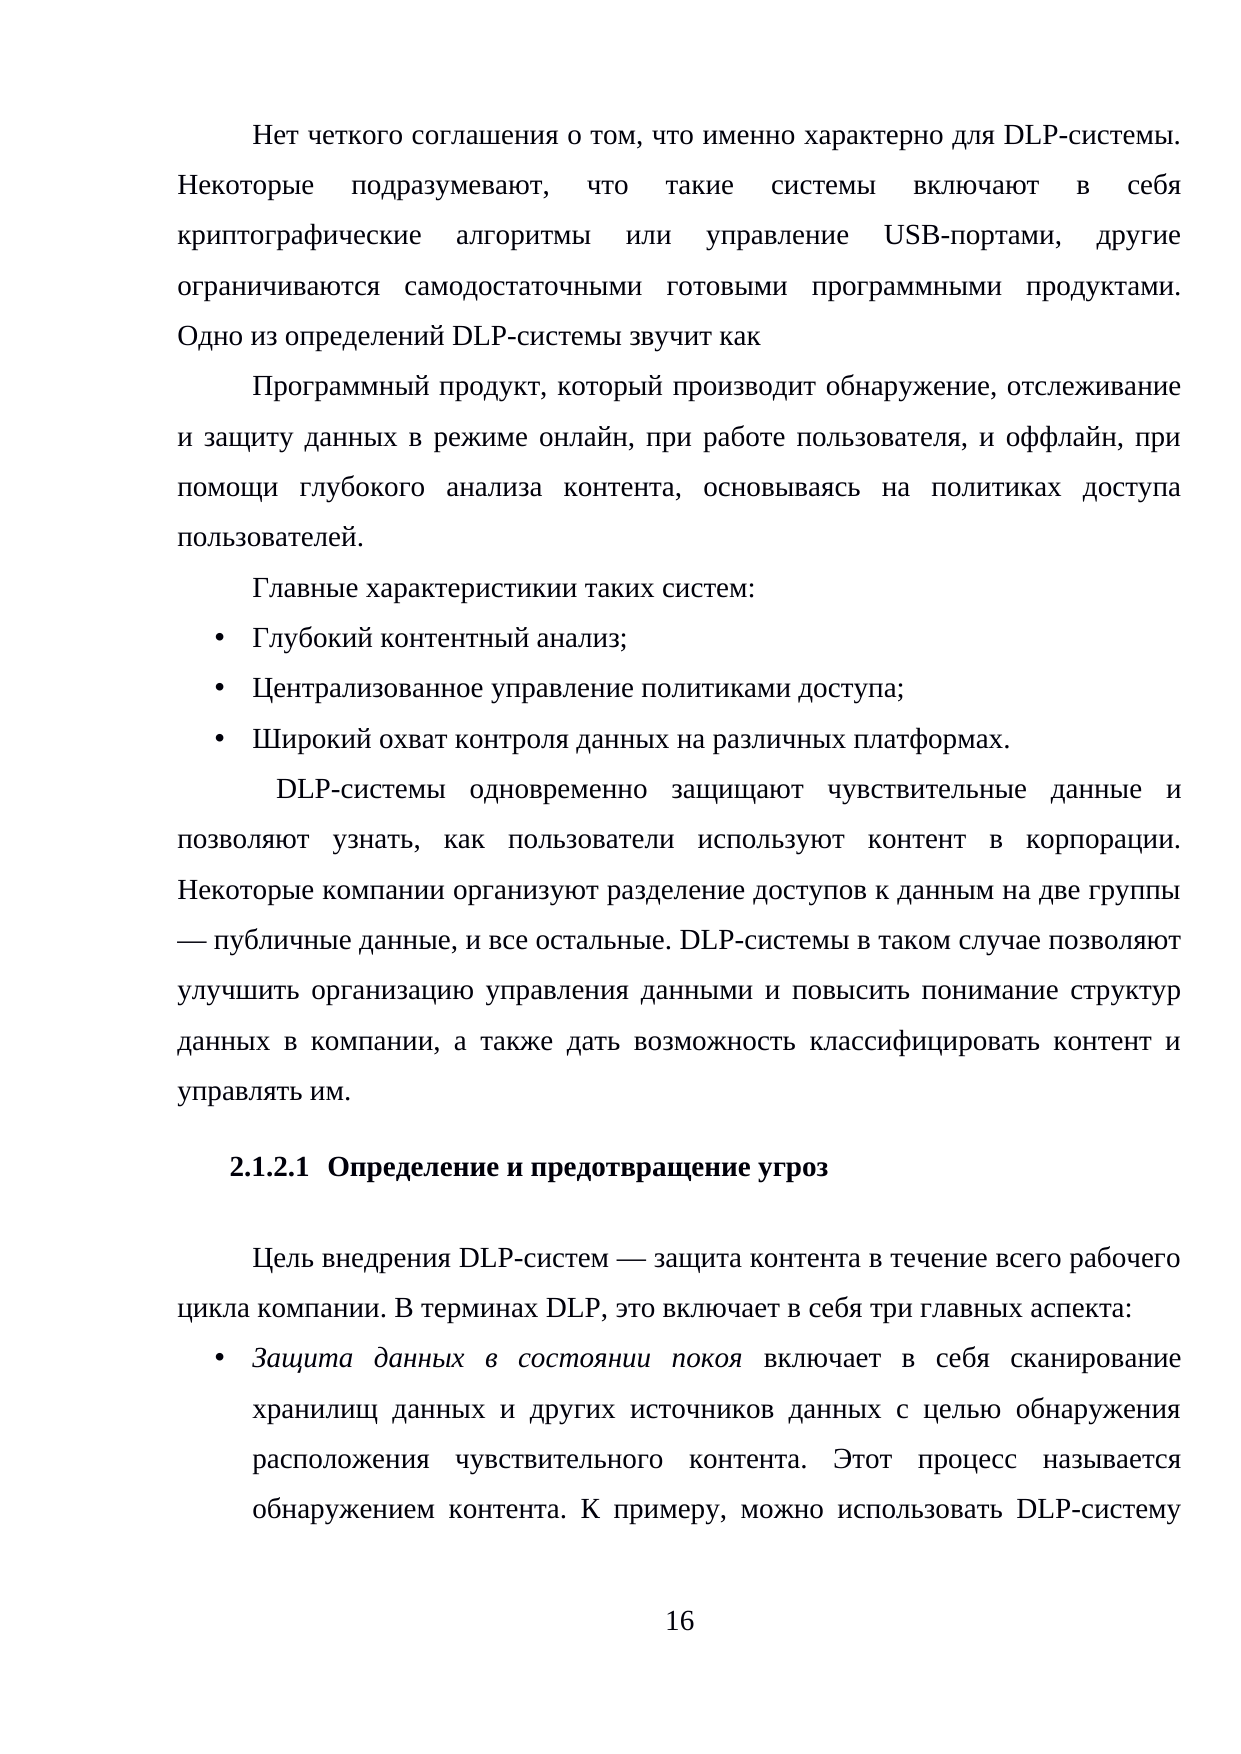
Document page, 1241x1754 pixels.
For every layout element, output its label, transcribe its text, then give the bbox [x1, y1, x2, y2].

list Защита данных в состоянии покоя включает в себя сканирование хранилищ данных и других источников данных с целью обнаружения расположения чувствительного контента. Этот процесс называется обнаружением контента. К примеру, можно использовать DLP-систему [214, 1340, 1182, 1525]
text Программный продукт, который производит обнаружение, отслеживание и защиту данных в режиме онлайн, при работе пользователя, и оффлайн, при помощи глубокого анализа контента, основываясь на политиках доступа пользователей. [177, 368, 1182, 553]
list Централизованное управление политиками доступа; [214, 670, 1182, 704]
list Глубокий контентный анализ; [214, 620, 1182, 654]
text Нет четкого соглашения о том, что именно характерно для DLP-системы. Некоторые подразумевают, что такие системы включают в себя криптографические алгоритмы или управление USB-портами, другие ограничиваются самодостаточными готовыми программными продуктами. Одно из определений DLP-системы звучит как [177, 117, 1182, 352]
text Главные характеристикии таких систем: [177, 570, 1182, 603]
subtitle Определение и предотвращение угроз [222, 1149, 1182, 1182]
list Широкий охват контроля данных на различных платформах. [214, 721, 1182, 754]
text DLP-системы одновременно защищают чувствительные данные и позволяют узнать, как пользователи используют контент в корпорации. Некоторые компании организуют разделение доступов к данным на две группы — публичные данные, и все остальные. DLP-системы в таком случае позволяют улучшить организацию управления данными и повысить понимание структур данных в компании, а также дать возможность классифицировать контент и управлять им. [177, 771, 1182, 1107]
text Цель внедрения DLP-систем — защита контента в течение всего рабочего цикла компании. В терминах DLP, это включает в себя три главных аспекта: [177, 1240, 1182, 1324]
